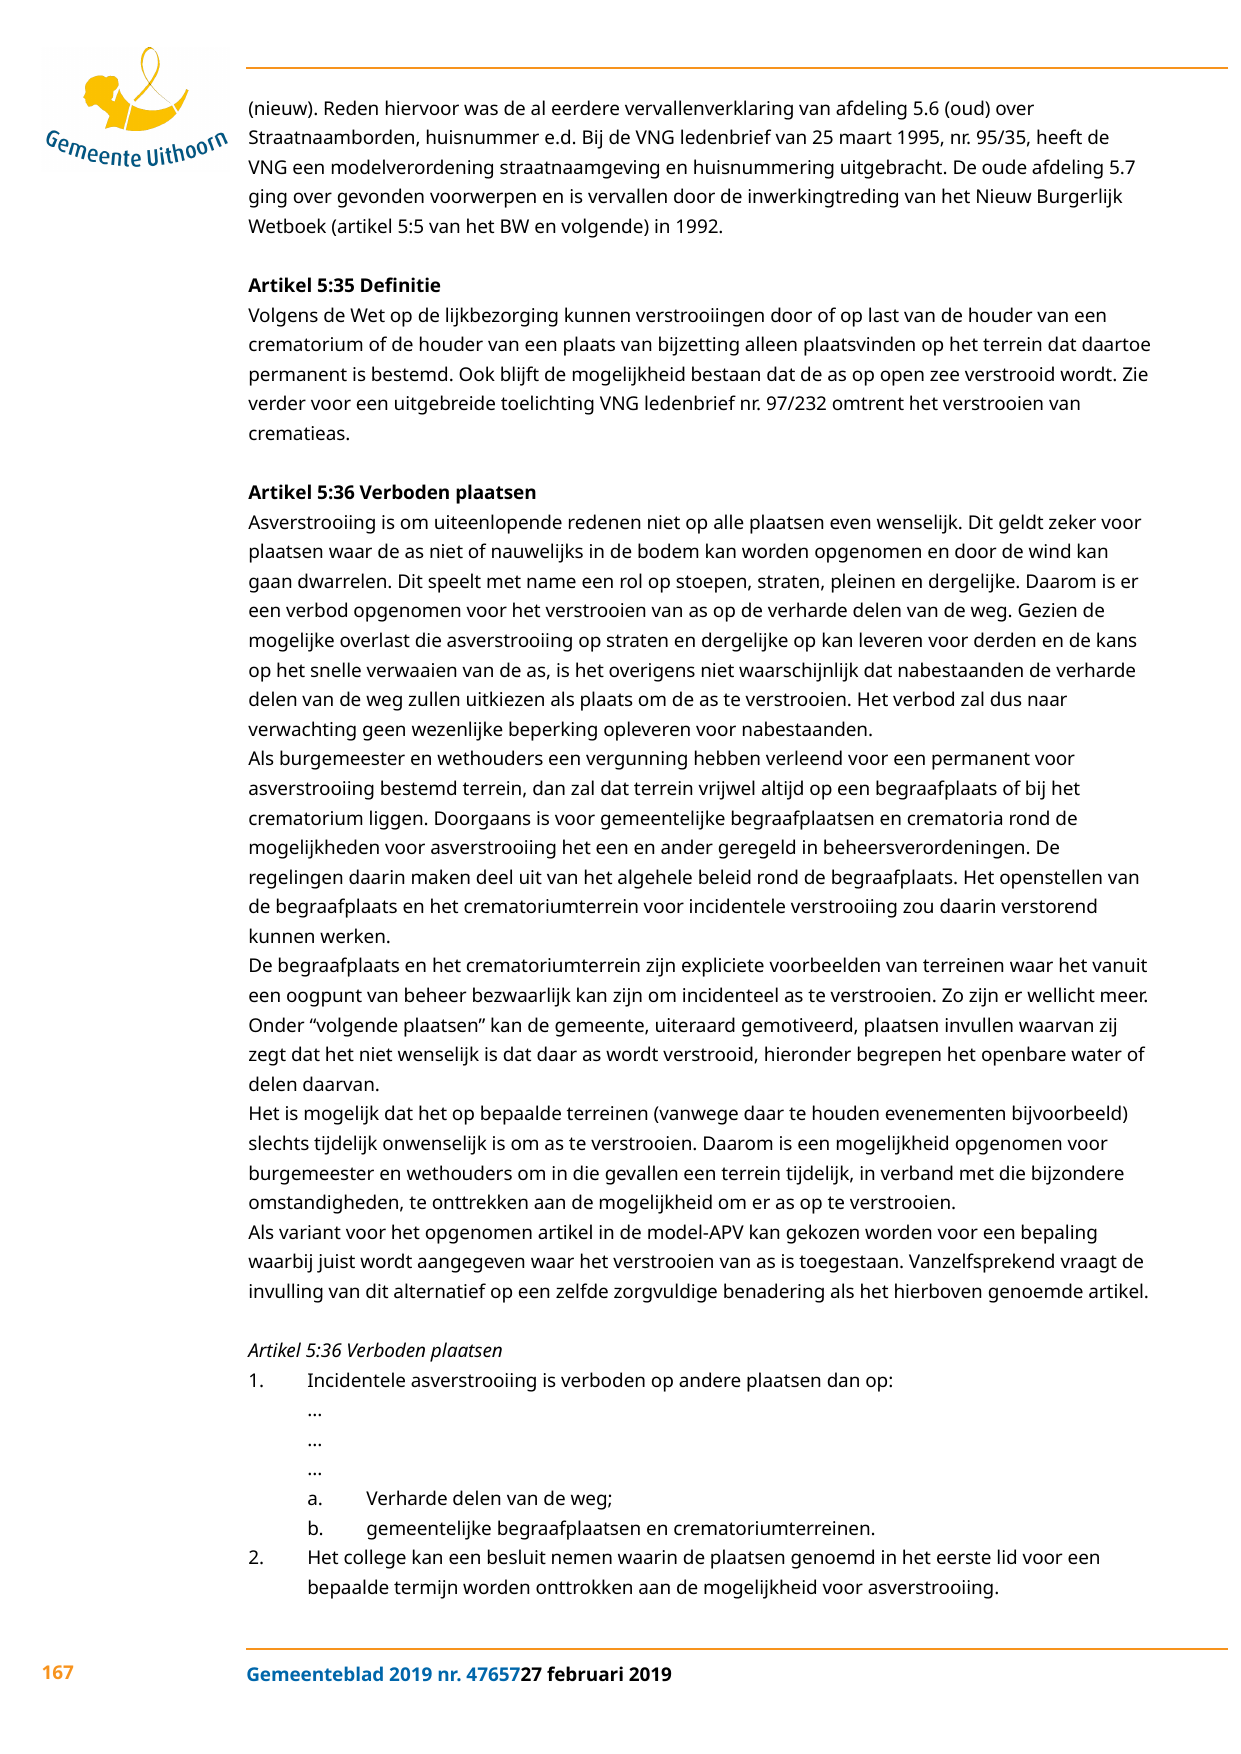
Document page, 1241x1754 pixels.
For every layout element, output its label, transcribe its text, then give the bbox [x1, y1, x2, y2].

text (nieuw). Reden hiervoor was de al eerdere vervallenverklaring van afdeling 5.6 (oud) over Straatnaamborden, huisnummer e.d. Bij de VNG ledenbrief van 25 maart 1995, nr. 95/35, heeft de VNG een modelverordening straatnaamgeving en huisnummering uitgebracht. De oude afdeling 5.7 ging over gevonden voorwerpen en is vervallen door de inwerkingtreding van het Nieuw Burgerlijk Wetboek (artikel 5:5 van het BW en volgende) in 1992. [248, 95, 1152, 239]
list ... [248, 1426, 1152, 1452]
text Als burgemeester en wethouders een vergunning hebben verleend voor een permanent voor asverstrooiing bestemd terrein, dan zal dat terrein vrijwel altijd op een begraafplaats of bij het crematorium liggen. Doorgaans is voor gemeentelijke begraafplaatsen en crematoria rond de mogelijkheden voor asverstrooiing het een en ander geregeld in beheersverordeningen. De regelingen daarin maken deel uit van het algehele beleid rond de begraafplaats. Het openstellen van de begraafplaats en het crematoriumterrein voor incidentele verstrooiing zou daarin verstorend kunnen werken. [248, 746, 1152, 949]
list Het college kan een besluit nemen waarin de plaatsen genoemd in het eerste lid voor een bepaalde termijn worden onttrokken aan de mogelijkheid voor asverstrooiing. [248, 1544, 1152, 1600]
text Artikel 5:35 Definitie [248, 272, 1152, 298]
list gemeentelijke begraafplaatsen en crematoriumterreinen. [307, 1515, 1152, 1541]
text De begraafplaats en het crematoriumterrein zijn expliciete voorbeelden van terreinen waar het vanuit een oogpunt van beheer bezwaarlijk kan zijn om incidenteel as te verstrooien. Zo zijn er wellicht meer. Onder “volgende plaatsen” kan de gemeente, uiteraard gemotiveerd, plaatsen invullen waarvan zij zegt dat het niet wenselijk is dat daar as wordt verstrooid, hieronder begrepen het openbare water of delen daarvan. [248, 953, 1152, 1097]
list Verharde delen van de weg; [307, 1485, 1152, 1511]
list ... [248, 1396, 1152, 1422]
picture [41, 47, 231, 172]
list Incidentele asverstrooiing is verboden op andere plaatsen dan op: [248, 1367, 1152, 1393]
text Artikel 5:36 Verboden plaatsen [248, 1337, 1152, 1363]
text Als variant voor het opgenomen artikel in de model-APV kan gekozen worden voor een bepaling waarbij juist wordt aangegeven waar het verstrooien van as is toegestaan. Vanzelfsprekend vraagt de invulling van dit alternatief op een zelfde zorgvuldige benadering als het hierboven genoemde artikel. [248, 1219, 1152, 1304]
list ... [248, 1456, 1152, 1481]
text Artikel 5:36 Verboden plaatsen [248, 479, 1152, 505]
text Het is mogelijk dat het op bepaalde terreinen (vanwege daar te houden evenementen bijvoorbeeld) slechts tijdelijk onwenselijk is om as te verstrooien. Daarom is een mogelijkheid opgenomen voor burgemeester en wethouders om in die gevallen een terrein tijdelijk, in verband met die bijzondere omstandigheden, te onttrekken aan de mogelijkheid om er as op te verstrooien. [248, 1101, 1152, 1215]
text Asverstrooiing is om uiteenlopende redenen niet op alle plaatsen even wenselijk. Dit geldt zeker voor plaatsen waar de as niet of nauwelijks in de bodem kan worden opgenomen en door de wind kan gaan dwarrelen. Dit speelt met name een rol op stoepen, straten, pleinen en dergelijke. Daarom is er een verbod opgenomen voor het verstrooien van as op de verharde delen van de weg. Gezien de mogelijke overlast die asverstrooiing op straten en dergelijke op kan leveren voor derden en de kans op het snelle verwaaien van de as, is het overigens niet waarschijnlijk dat nabestaanden de verharde delen van de weg zullen uitkiezen als plaats om de as te verstrooien. Het verbod zal dus naar verwachting geen wezenlijke beperking opleveren voor nabestaanden. [248, 509, 1152, 742]
text Volgens de Wet op de lijkbezorging kunnen verstrooiingen door of op last van de houder van een crematorium of de houder van een plaats van bijzetting alleen plaatsvinden op het terrein dat daartoe permanent is bestemd. Ook blijft de mogelijkheid bestaan dat de as op open zee verstrooid wordt. Zie verder voor een uitgebreide toelichting VNG ledenbrief nr. 97/232 omtrent het verstrooien van crematieas. [248, 302, 1152, 446]
